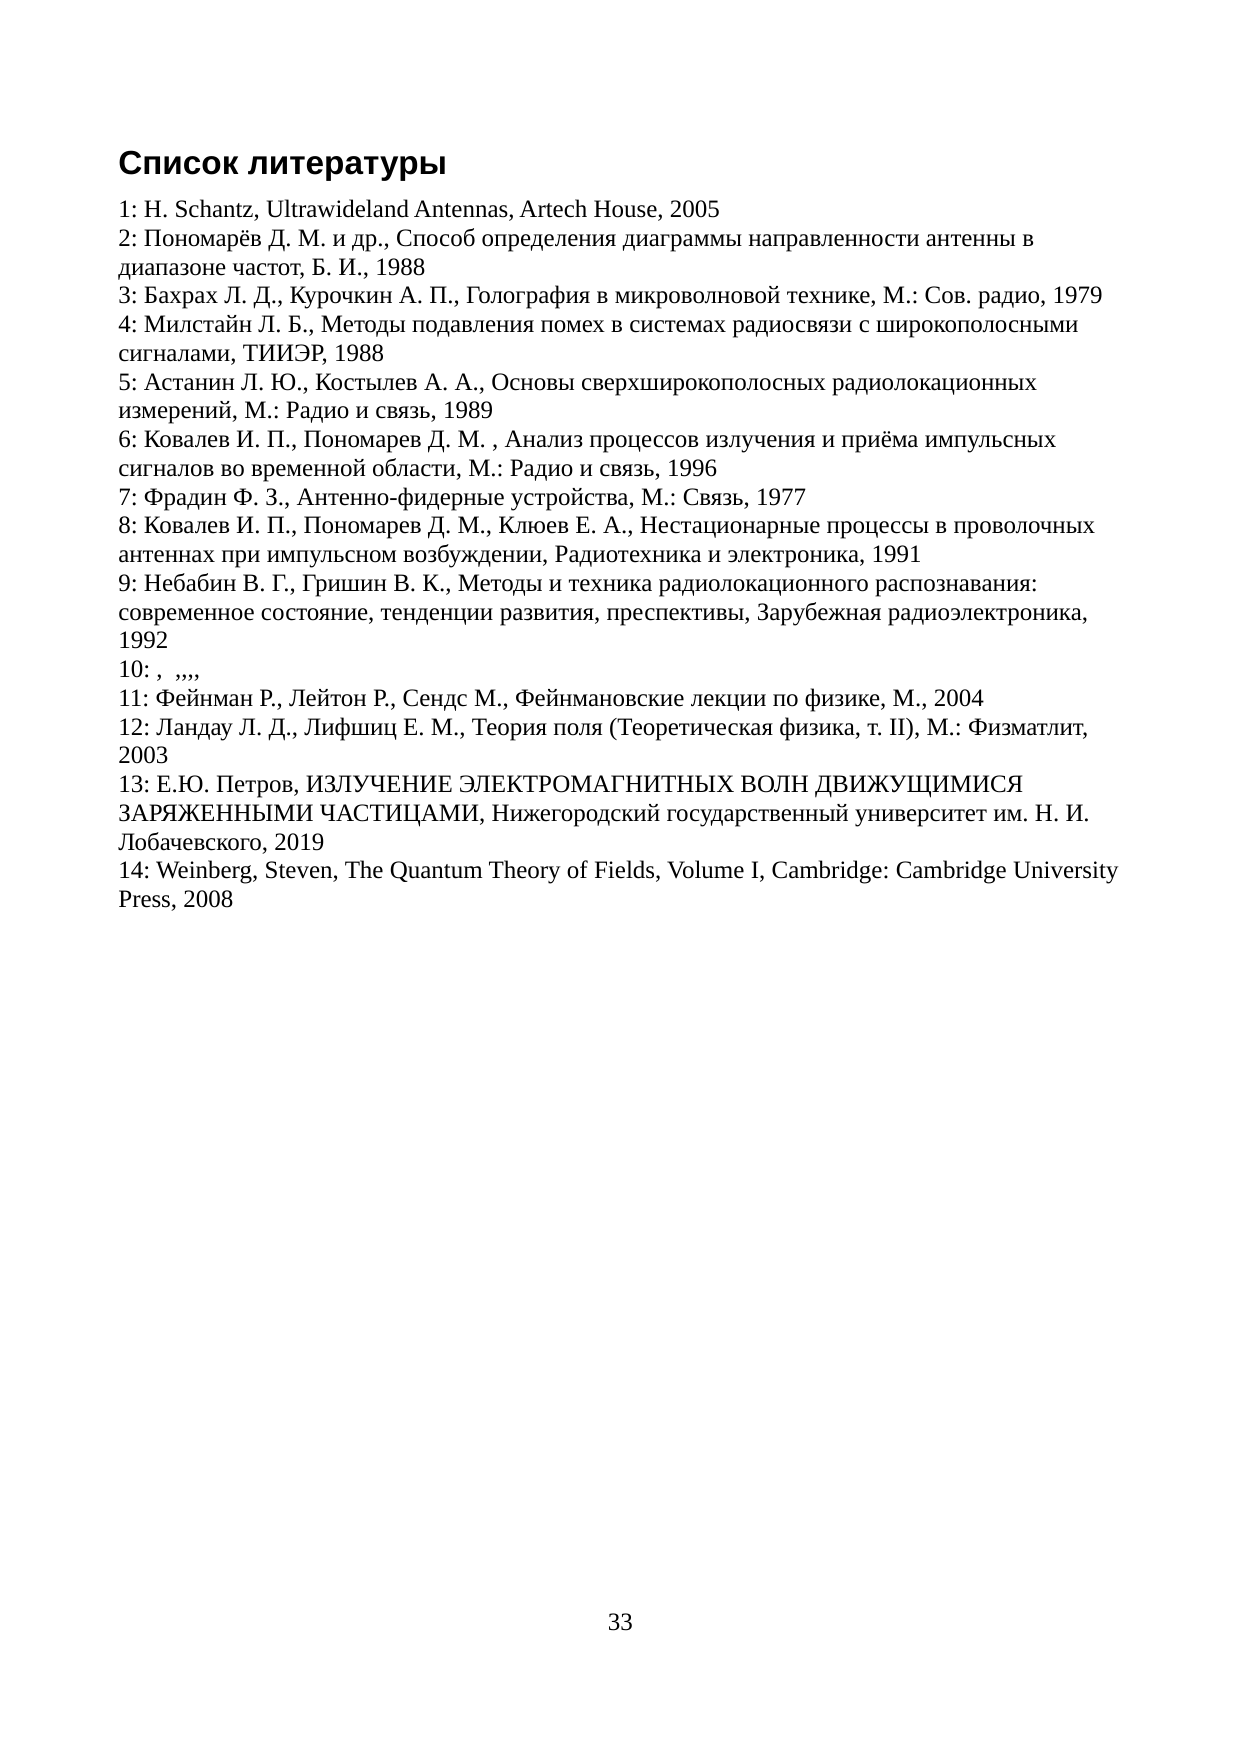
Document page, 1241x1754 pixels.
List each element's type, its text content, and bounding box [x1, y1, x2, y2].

text 11: Фейнман Р., Лейтон Р., Сендс М., Фейнмановские лекции по физике, М., 2004 [118, 683, 1122, 712]
text 2: Пономарёв Д. М. и др., Способ определения диаграммы направленности антенны в диапазоне частот, Б. И., 1988 [118, 223, 1122, 280]
text 1: H. Schantz, Ultrawideland Antennas, Artech House, 2005 [118, 194, 1122, 223]
text 6: Ковалев И. П., Пономарев Д. М. , Анализ процессов излучения и приёма импульсных сигналов во временной области, М.: Радио и связь, 1996 [118, 424, 1122, 482]
text 8: Ковалев И. П., Пономарев Д. М., Клюев Е. А., Нестационарные процессы в проволочных антеннах при импульсном возбуждении, Радиотехника и электроника, 1991 [118, 510, 1122, 568]
text 7: Фрадин Ф. З., Антенно-фидерные устройства, М.: Связь, 1977 [118, 482, 1122, 510]
text 4: Милстайн Л. Б., Методы подавления помех в системах радиосвязи с широкополосными сигналами, ТИИЭР, 1988 [118, 309, 1122, 367]
text 9: Небабин В. Г., Гришин В. К., Методы и техника радиолокационного распознавания: современное состояние, тенденции развития, преспективы, Зарубежная радиоэлектроника, 1992 [118, 568, 1122, 654]
subtitle Список литературы [118, 143, 1122, 182]
text 14: Weinberg, Steven, The Quantum Theory of Fields, Volume I, Cambridge: Cambridge University Press, 2008 [118, 855, 1122, 913]
text 12: Ландау Л. Д., Лифшиц Е. М., Теория поля (Теоретическая физика, т. II), М.: Физматлит, 2003 [118, 712, 1122, 769]
text 13: Е.Ю. Петров, ИЗЛУЧЕНИЕ ЭЛЕКТРОМАГНИТНЫХ ВОЛН ДВИЖУЩИМИСЯ ЗАРЯЖЕННЫМИ ЧАСТИЦАМИ, Нижегородский государственный университет им. Н. И. Лобачевского, 2019 [118, 769, 1122, 855]
text 10: , ,,,, [118, 654, 1122, 683]
text 3: Бахрах Л. Д., Курочкин А. П., Голография в микроволновой технике, М.: Сов. радио, 1979 [118, 280, 1122, 309]
text 5: Астанин Л. Ю., Костылев А. А., Основы сверхширокополосных радиолокационных измерений, М.: Радио и связь, 1989 [118, 367, 1122, 424]
